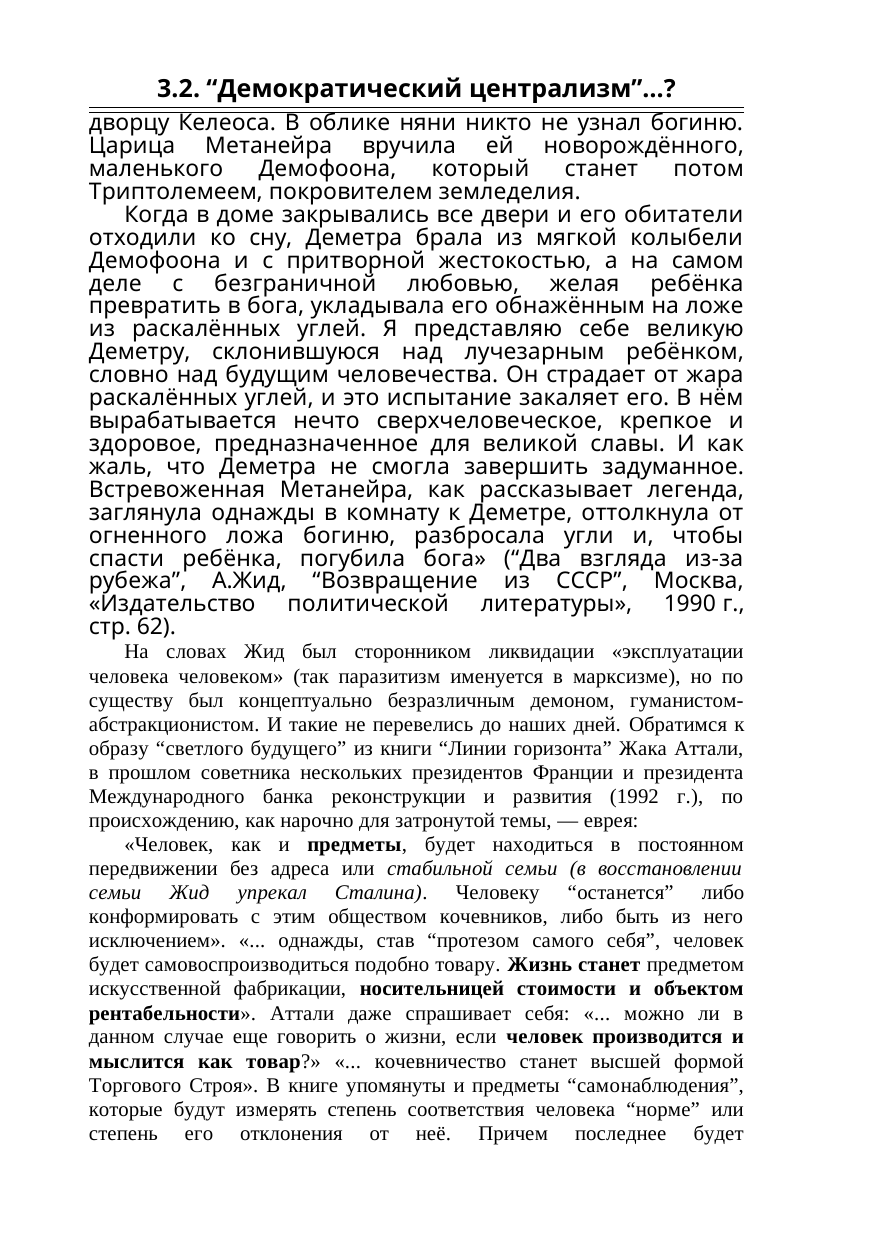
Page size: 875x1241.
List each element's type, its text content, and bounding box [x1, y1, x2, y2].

text «Человек, как и предметы, будет находиться в постоянном передвижении без адреса или стабильной семьи (в восстановлении семьи Жид упрекал Сталина). Человеку “оста­нет­ся” либо конформировать с этим обществом кочевников, либо быть из него исключением». «... однажды, став “протезом самого себя”, человек будет самовоспроизводиться подобно товару. Жизнь станет предметом искусственной фабрикации, носительницей стоимости и объектом рентабельности». Аттали даже спрашивает себя: «... можно ли в данном случае еще говорить о жизни, если человек производится и мыслится как товар?» «... кочевничество станет высшей формой Торгового Строя». В книге упомянуты и предметы “само­наб­людения”, которые будут измерять степень соответствия человека “норме” или степень его отклонения от неё. Причем последнее будет [89, 832, 744, 1145]
text Когда в доме закрывались все двери и его обитатели отходили ко сну, Деметра брала из мягкой колыбели Демофоона и с притворной жестокостью, а на самом деле с безграничной любовью, желая ребёнка превратить в бога, укладывала его обнажённым на ложе из раскалённых углей. Я представляю себе великую Деметру, склонившуюся над лучезарным ребёнком, словно над будущим человечества. Он страдает от жара раскалённых углей, и это испытание закаляет его. В нём вырабатывается нечто сверхчеловеческое, крепкое и здоровое, предназначенное для великой славы. И как жаль, что Деметра не смогла завершить задуманное. Встревоженная Метанейра, как рассказывает легенда, заглянула однажды в комнату к Деметре, оттолкнула от огненного ложа богиню, разбросала угли и, чтобы спасти ребёнка, погубила бога» (“Два взгляда из-за рубежа”, А.Жид, “Возвращение из СССР”, Москва, «Издательство политической литературы», 1990 г., стр. 62). [89, 204, 744, 639]
text дворцу Келеоса. В облике няни никто не узнал богиню. Царица Метанейра вручила ей новорождённого, маленького Демофоона, который станет потом Триптолемеем, покровителем земледелия. [89, 113, 744, 204]
text На словах Жид был сторонником ликвидации «эксплуатации человека человеком» (так паразитизм именуется в марксизме), но по существу был концептуально безразличным демоном, гуманистом-абстракционис­том. И такие не перевелись до наших дней. Обратимся к образу “светло­го будущего” из книги “Линии горизонта” Жака Аттали, в прошлом советника нескольких президентов Франции и президента Международного банка реконструкции и развития (1992 г.), по происхождению, как нарочно для затронутой темы, — еврея: [89, 639, 744, 832]
